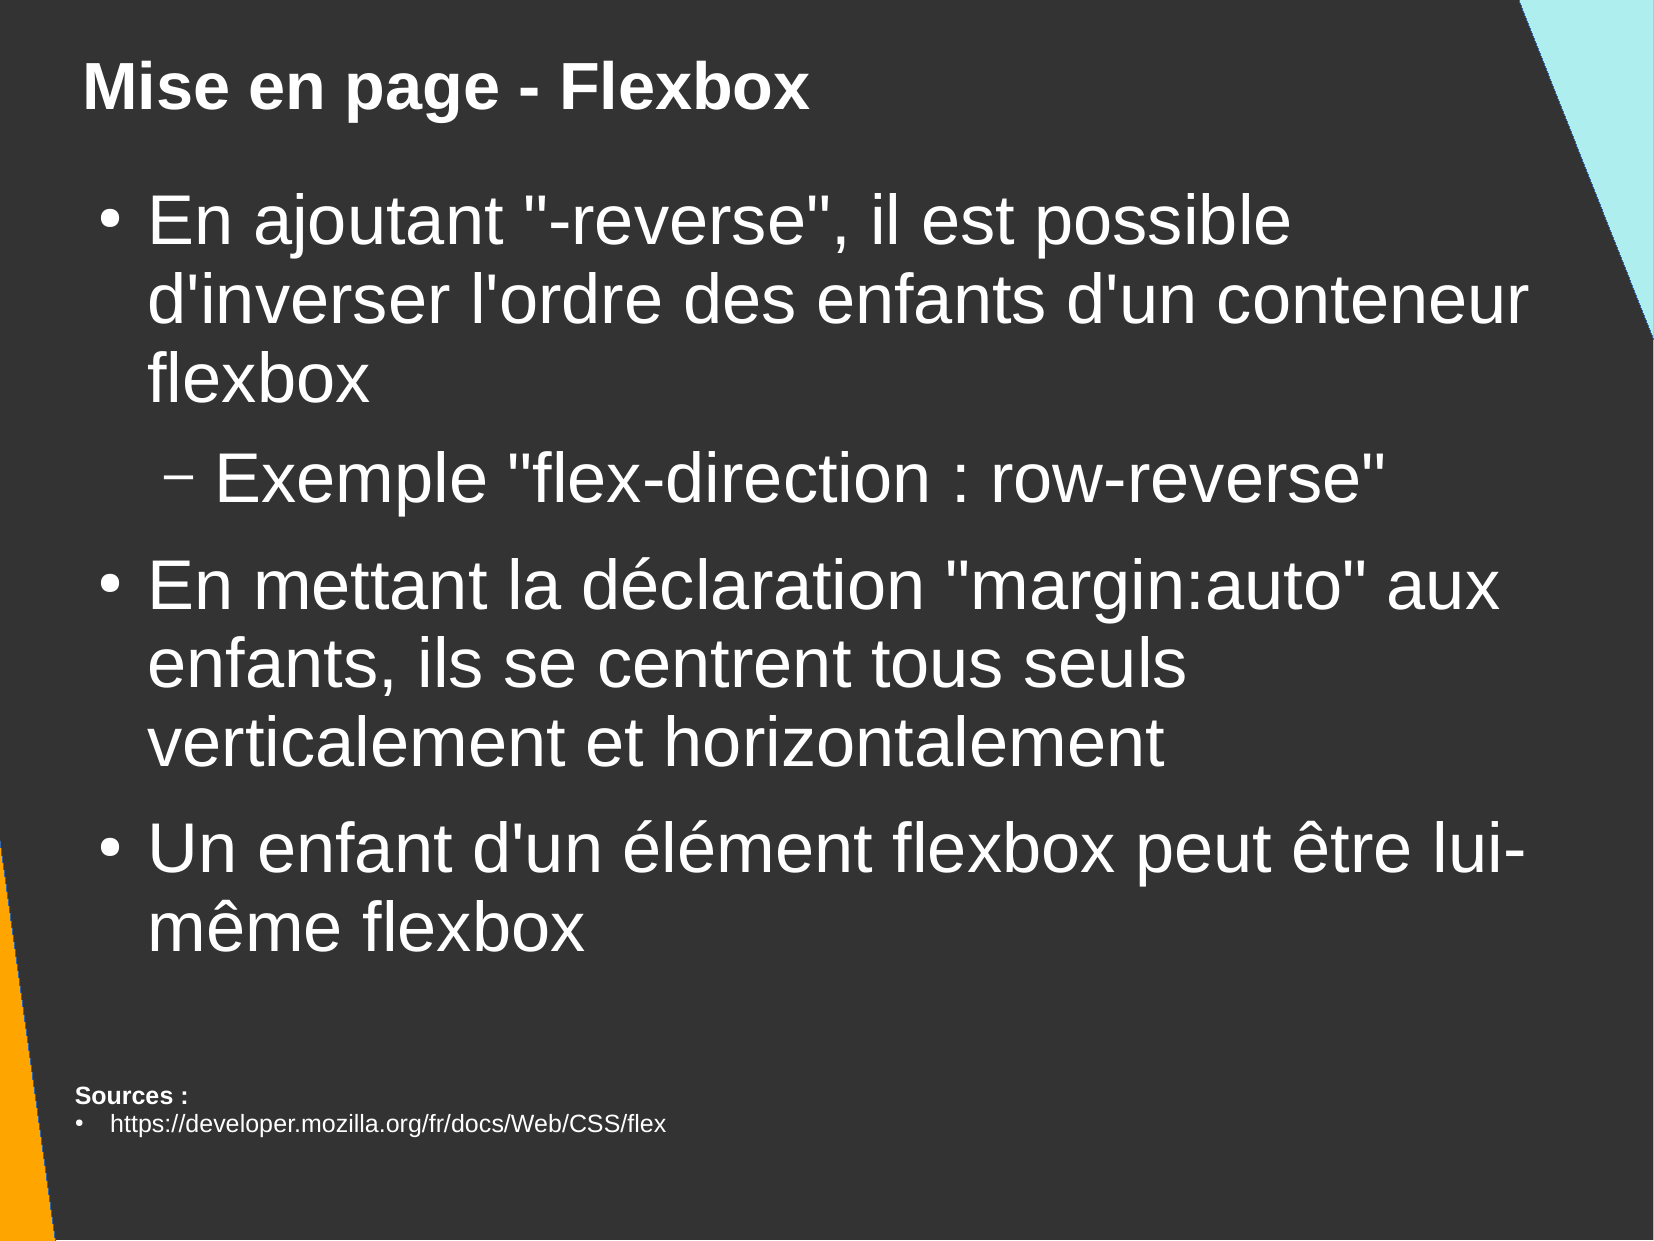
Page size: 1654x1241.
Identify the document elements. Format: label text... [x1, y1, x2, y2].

text_box [1519, 0, 1654, 340]
text_box Sources : https://developer.mozilla.org/fr/docs/Web/CSS/flex [60, 1074, 1546, 1241]
list En ajoutant "-reverse", il est possible d'inverser l'ordre des enfants d'un conteneur flexbox Exemple "flex-direction : row-reverse" En mettant la déclaration "margin:auto" aux enfants, ils se centrent tous seuls verticalement et horizontalement Un enfant d'un élément flexbox peut être lui-même flexbox [80, 180, 1605, 969]
text_box [0, 840, 56, 1241]
title Mise en page - Flexbox [82, 49, 1571, 152]
